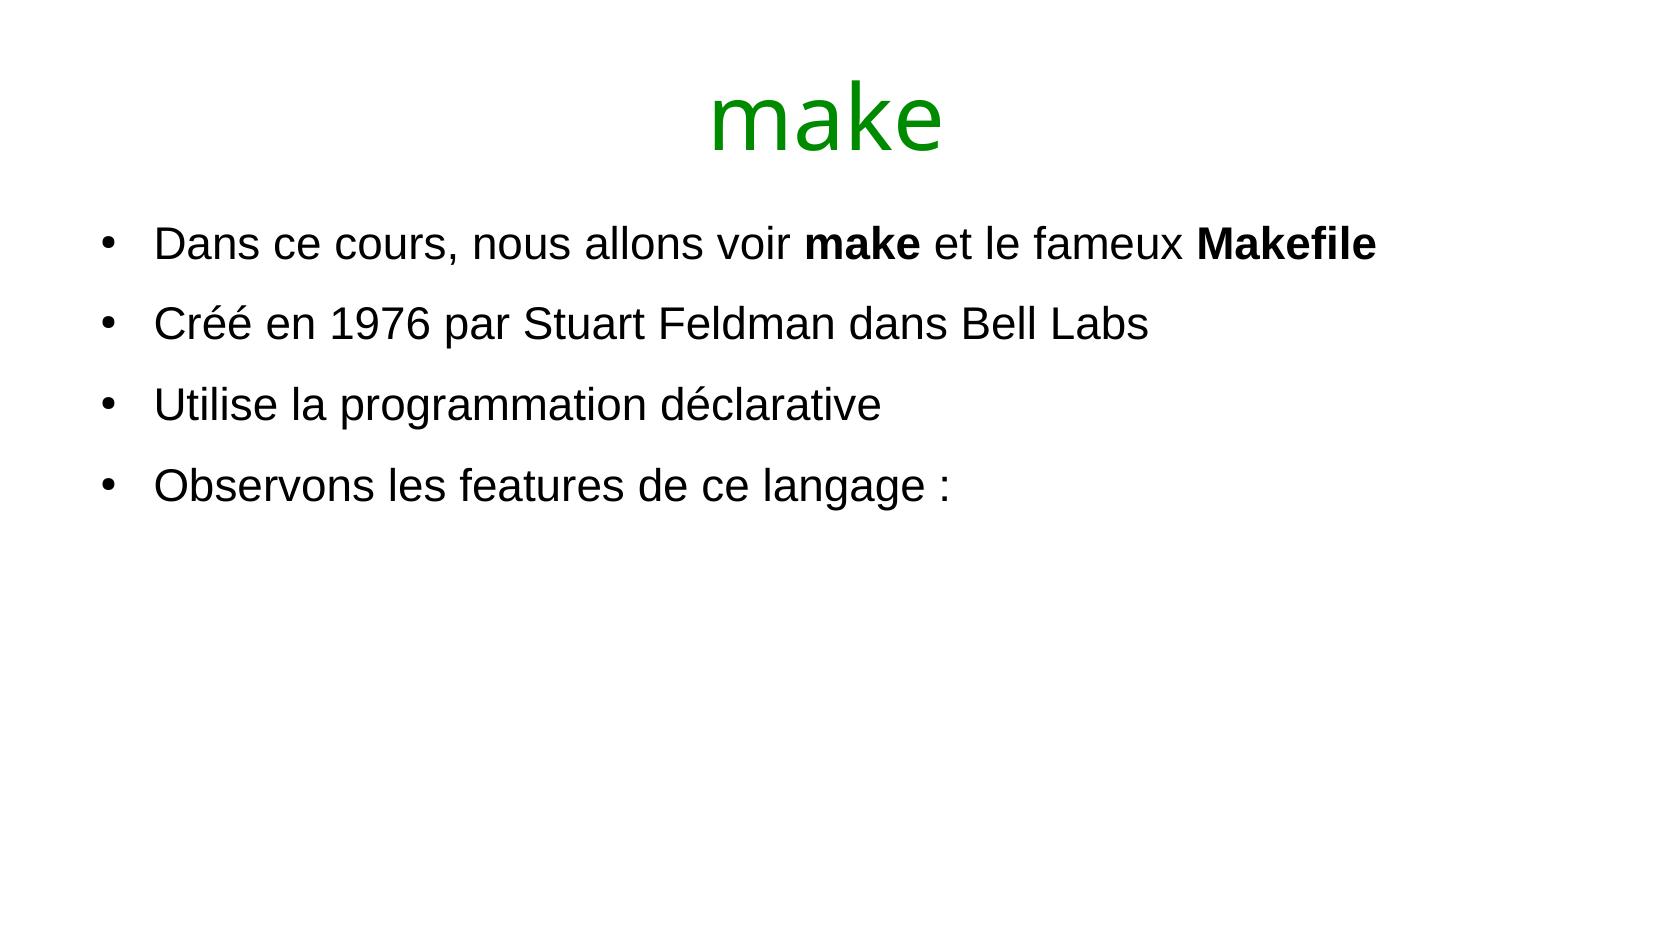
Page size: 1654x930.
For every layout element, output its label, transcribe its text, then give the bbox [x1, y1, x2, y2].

list Dans ce cours, nous allons voir make et le fameux Makefile Créé en 1976 par Stuart Feldman dans Bell Labs Utilise la programmation déclarative Observons les features de ce langage : [82, 217, 1571, 757]
title make [82, 37, 1571, 193]
